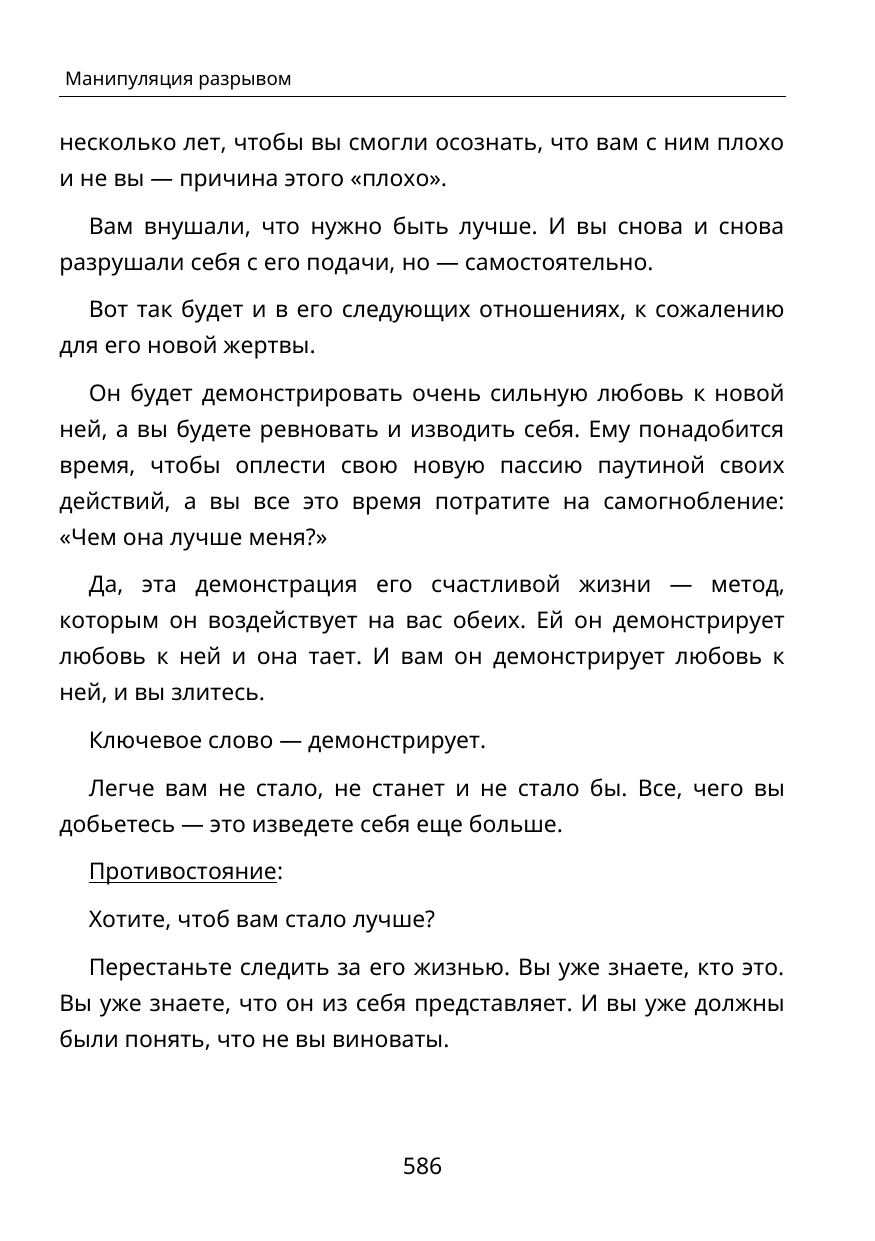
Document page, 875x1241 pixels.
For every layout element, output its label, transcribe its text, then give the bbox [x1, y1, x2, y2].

text Легче вам не стало, не станет и не стало бы. Все, чего вы добьетесь — это изведете себя еще больше. [59, 772, 786, 839]
text Вам внушали, что нужно быть лучше. И вы снова и снова разрушали себя с его подачи, но — самостоятельно. [59, 210, 786, 277]
text Противостояние: [59, 855, 786, 887]
text Хотите, чтоб вам стало лучше? [59, 903, 786, 934]
text Вот так будет и в его следующих отношениях, к сожалению для его новой жертвы. [59, 293, 786, 361]
text Да, эта демонстрация его счастливой жизни — метод, которым он воздействует на вас обеих. Ей он демонстрирует любовь к ней и она тает. И вам он демонстрирует любовь к ней, и вы злитесь. [59, 568, 786, 707]
text Он будет демонстрировать очень сильную любовь к новой ней, а вы будете ревновать и изводить себя. Ему понадобится время, чтобы оплести свою новую пассию паутиной своих действий, а вы все это время потратите на самогнобление: «Чем она лучше меня?» [59, 377, 786, 552]
text Перестаньте следить за его жизнью. Вы уже знаете, кто это. Вы уже знаете, что он из себя представляет. И вы уже должны были понять, что не вы виноваты. [59, 951, 786, 1054]
text Ключевое слово — демонстрирует. [59, 724, 786, 755]
text несколько лет, чтобы вы смогли осознать, что вам с ним плохо и не вы — причина этого «плохо». [59, 126, 786, 193]
